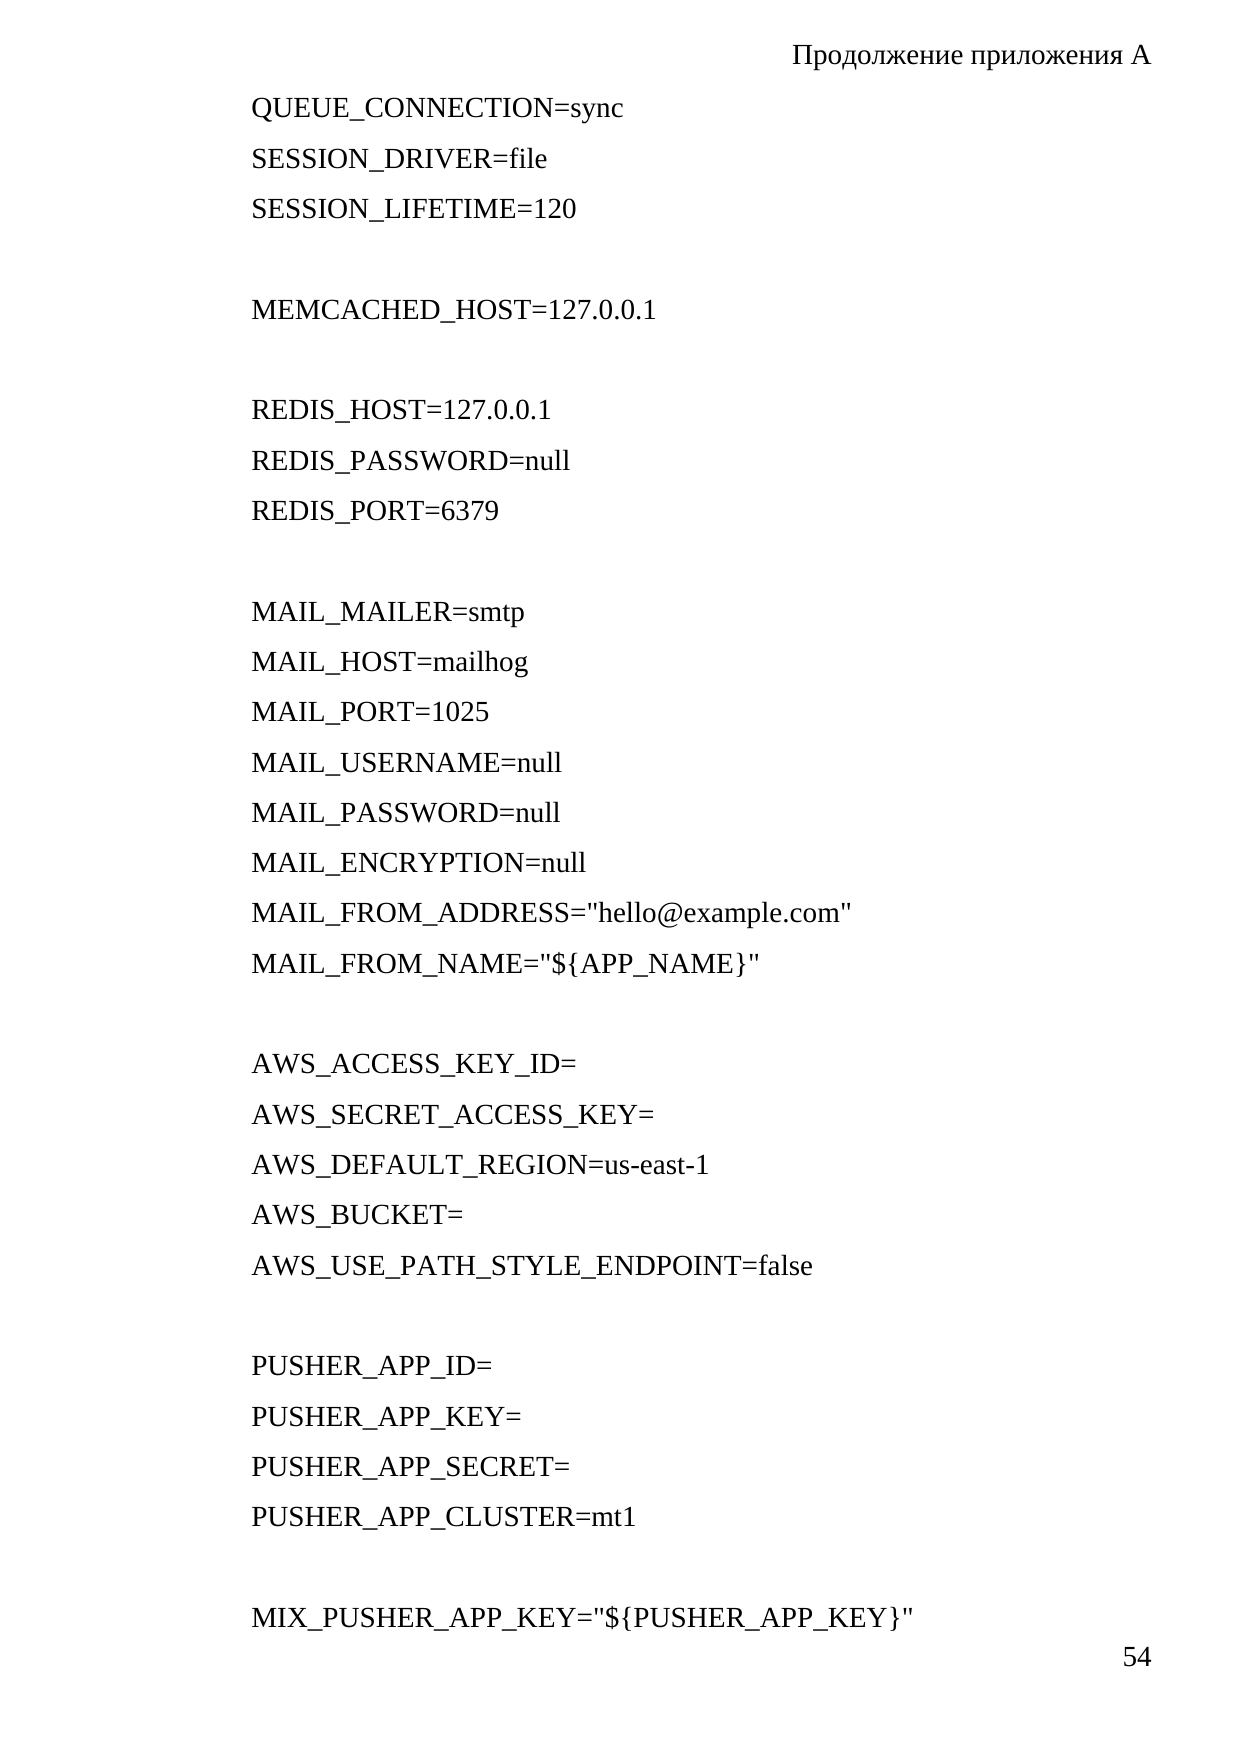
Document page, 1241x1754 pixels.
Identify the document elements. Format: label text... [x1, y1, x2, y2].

text PUSHER_APP_ID= [177, 1348, 1152, 1382]
text PUSHER_APP_CLUSTER=mt1 [177, 1499, 1152, 1533]
text REDIS_HOST=127.0.0.1 [177, 392, 1152, 426]
text REDIS_PASSWORD=null [177, 443, 1152, 476]
text MEMCACHED_HOST=127.0.0.1 [177, 292, 1152, 325]
text REDIS_PORT=6379 [177, 493, 1152, 527]
text AWS_DEFAULT_REGION=us-east-1 [177, 1147, 1152, 1181]
text MAIL_HOST=mailhog [177, 644, 1152, 678]
text AWS_USE_PATH_STYLE_ENDPOINT=false [177, 1248, 1152, 1281]
text AWS_BUCKET= [177, 1197, 1152, 1231]
text AWS_SECRET_ACCESS_KEY= [177, 1097, 1152, 1130]
text MAIL_FROM_ADDRESS="hello@example.com" [177, 896, 1152, 929]
text MAIL_USERNAME=null [177, 745, 1152, 778]
text MAIL_ENCRYPTION=null [177, 845, 1152, 879]
text PUSHER_APP_SECRET= [177, 1449, 1152, 1483]
text MIX_PUSHER_APP_KEY="${PUSHER_APP_KEY}" [177, 1600, 1152, 1633]
text QUEUE_CONNECTION=sync [177, 91, 1152, 124]
text MAIL_MAILER=smtp [177, 594, 1152, 627]
text SESSION_LIFETIME=120 [177, 191, 1152, 225]
text PUSHER_APP_KEY= [177, 1399, 1152, 1432]
text MAIL_PORT=1025 [177, 694, 1152, 728]
text MAIL_PASSWORD=null [177, 795, 1152, 828]
text AWS_ACCESS_KEY_ID= [177, 1047, 1152, 1080]
text MAIL_FROM_NAME="${APP_NAME}" [177, 946, 1152, 979]
text SESSION_DRIVER=file [177, 141, 1152, 174]
